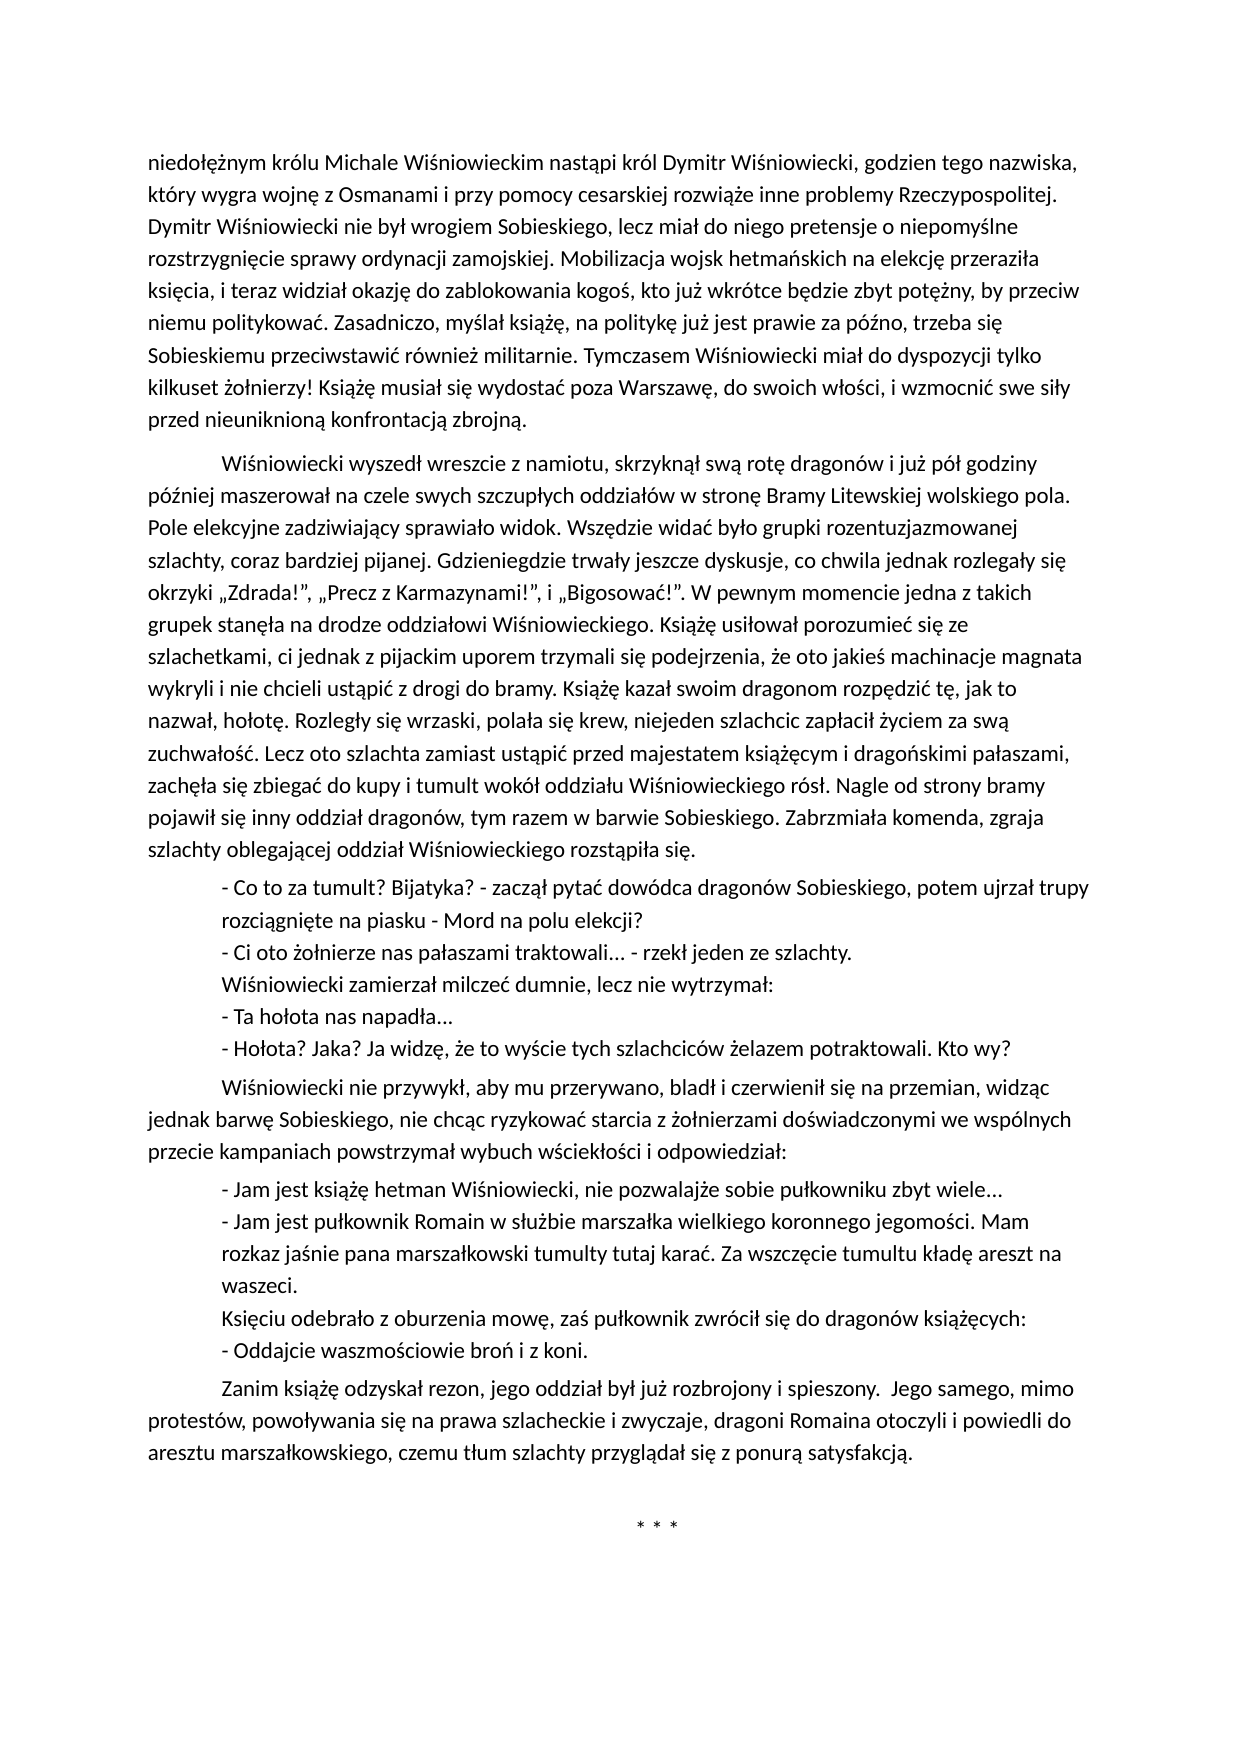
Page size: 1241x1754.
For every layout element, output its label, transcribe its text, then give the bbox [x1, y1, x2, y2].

text Księciu odebrało z oburzenia mowę, zaś pułkownik zwrócił się do dragonów książęcych: [221, 1304, 1093, 1332]
text * * * [148, 1515, 1093, 1543]
text Wiśniowiecki wyszedł wreszcie z namiotu, skrzyknął swą rotę dragonów i już pół godziny później maszerował na czele swych szczupłych oddziałów w stronę Bramy Litewskiej wolskiego pola. Pole elekcyjne zadziwiający sprawiało widok. Wszędzie widać było grupki rozentuzjazmowanej szlachty, coraz bardziej pijanej. Gdzieniegdzie trwały jeszcze dyskusje, co chwila jednak rozlegały się okrzyki „Zdrada!”, „Precz z Karmazynami!”, i „Bigosować!”. W pewnym momencie jedna z takich grupek stanęła na drodze oddziałowi Wiśniowieckiego. Książę usiłował porozumieć się ze szlachetkami, ci jednak z pijackim uporem trzymali się podejrzenia, że oto jakieś machinacje magnata wykryli i nie chcieli ustąpić z drogi do bramy. Książę kazał swoim dragonom rozpędzić tę, jak to nazwał, hołotę. Rozległy się wrzaski, polała się krew, niejeden szlachcic zapłacił życiem za swą zuchwałość. Lecz oto szlachta zamiast ustąpić przed majestatem książęcym i dragońskimi pałaszami, zachęła się zbiegać do kupy i tumult wokół oddziału Wiśniowieckiego rósł. Nagle od strony bramy pojawił się inny oddział dragonów, tym razem w barwie Sobieskiego. Zabrzmiała komenda, zgraja szlachty oblegającej oddział Wiśniowieckiego rozstąpiła się. [148, 449, 1093, 863]
text - Oddajcie waszmościowie broń i z koni. [221, 1336, 1093, 1364]
text Wiśniowiecki zamierzał milczeć dumnie, lecz nie wytrzymał: [221, 970, 1093, 998]
text Zanim książę odzyskał rezon, jego oddział był już rozbrojony i spieszony. Jego samego, mimo protestów, powoływania się na prawa szlacheckie i zwyczaje, dragoni Romaina otoczyli i powiedli do aresztu marszałkowskiego, czemu tłum szlachty przyglądał się z ponurą satysfakcją. [148, 1374, 1093, 1467]
text - Ta hołota nas napadła... [221, 1002, 1093, 1030]
text - Jam jest książę hetman Wiśniowiecki, nie pozwalajże sobie pułkowniku zbyt wiele... [221, 1175, 1093, 1203]
text - Jam jest pułkownik Romain w służbie marszałka wielkiego koronnego jegomości. Mam rozkaz jaśnie pana marszałkowski tumulty tutaj karać. Za wszczęcie tumultu kładę areszt na waszeci. [221, 1207, 1093, 1300]
text - Hołota? Jaka? Ja widzę, że to wyście tych szlachciców żelazem potraktowali. Kto wy? [221, 1034, 1093, 1062]
text - Co to za tumult? Bijatyka? - zaczął pytać dowódca dragonów Sobieskiego, potem ujrzał trupy rozciągnięte na piasku - Mord na polu elekcji? [221, 873, 1093, 934]
text Wiśniowiecki nie przywykł, aby mu przerywano, bladł i czerwienił się na przemian, widząc jednak barwę Sobieskiego, nie chcąc ryzykować starcia z żołnierzami doświadczonymi we wspólnych przecie kampaniach powstrzymał wybuch wściekłości i odpowiedział: [148, 1073, 1093, 1165]
text - Ci oto żołnierze nas pałaszami traktowali... - rzekł jeden ze szlachty. [221, 938, 1093, 966]
text niedołężnym królu Michale Wiśniowieckim nastąpi król Dymitr Wiśniowiecki, godzien tego nazwiska, który wygra wojnę z Osmanami i przy pomocy cesarskiej rozwiąże inne problemy Rzeczypospolitej. Dymitr Wiśniowiecki nie był wrogiem Sobieskiego, lecz miał do niego pretensje o niepomyślne rozstrzygnięcie sprawy ordynacji zamojskiej. Mobilizacja wojsk hetmańskich na elekcję przeraziła księcia, i teraz widział okazję do zablokowania kogoś, kto już wkrótce będzie zbyt potężny, by przeciw niemu politykować. Zasadniczo, myślał książę, na politykę już jest prawie za późno, trzeba się Sobieskiemu przeciwstawić również militarnie. Tymczasem Wiśniowiecki miał do dyspozycji tylko kilkuset żołnierzy! Książę musiał się wydostać poza Warszawę, do swoich włości, i wzmocnić swe siły przed nieuniknioną konfrontacją zbrojną. [148, 148, 1093, 433]
